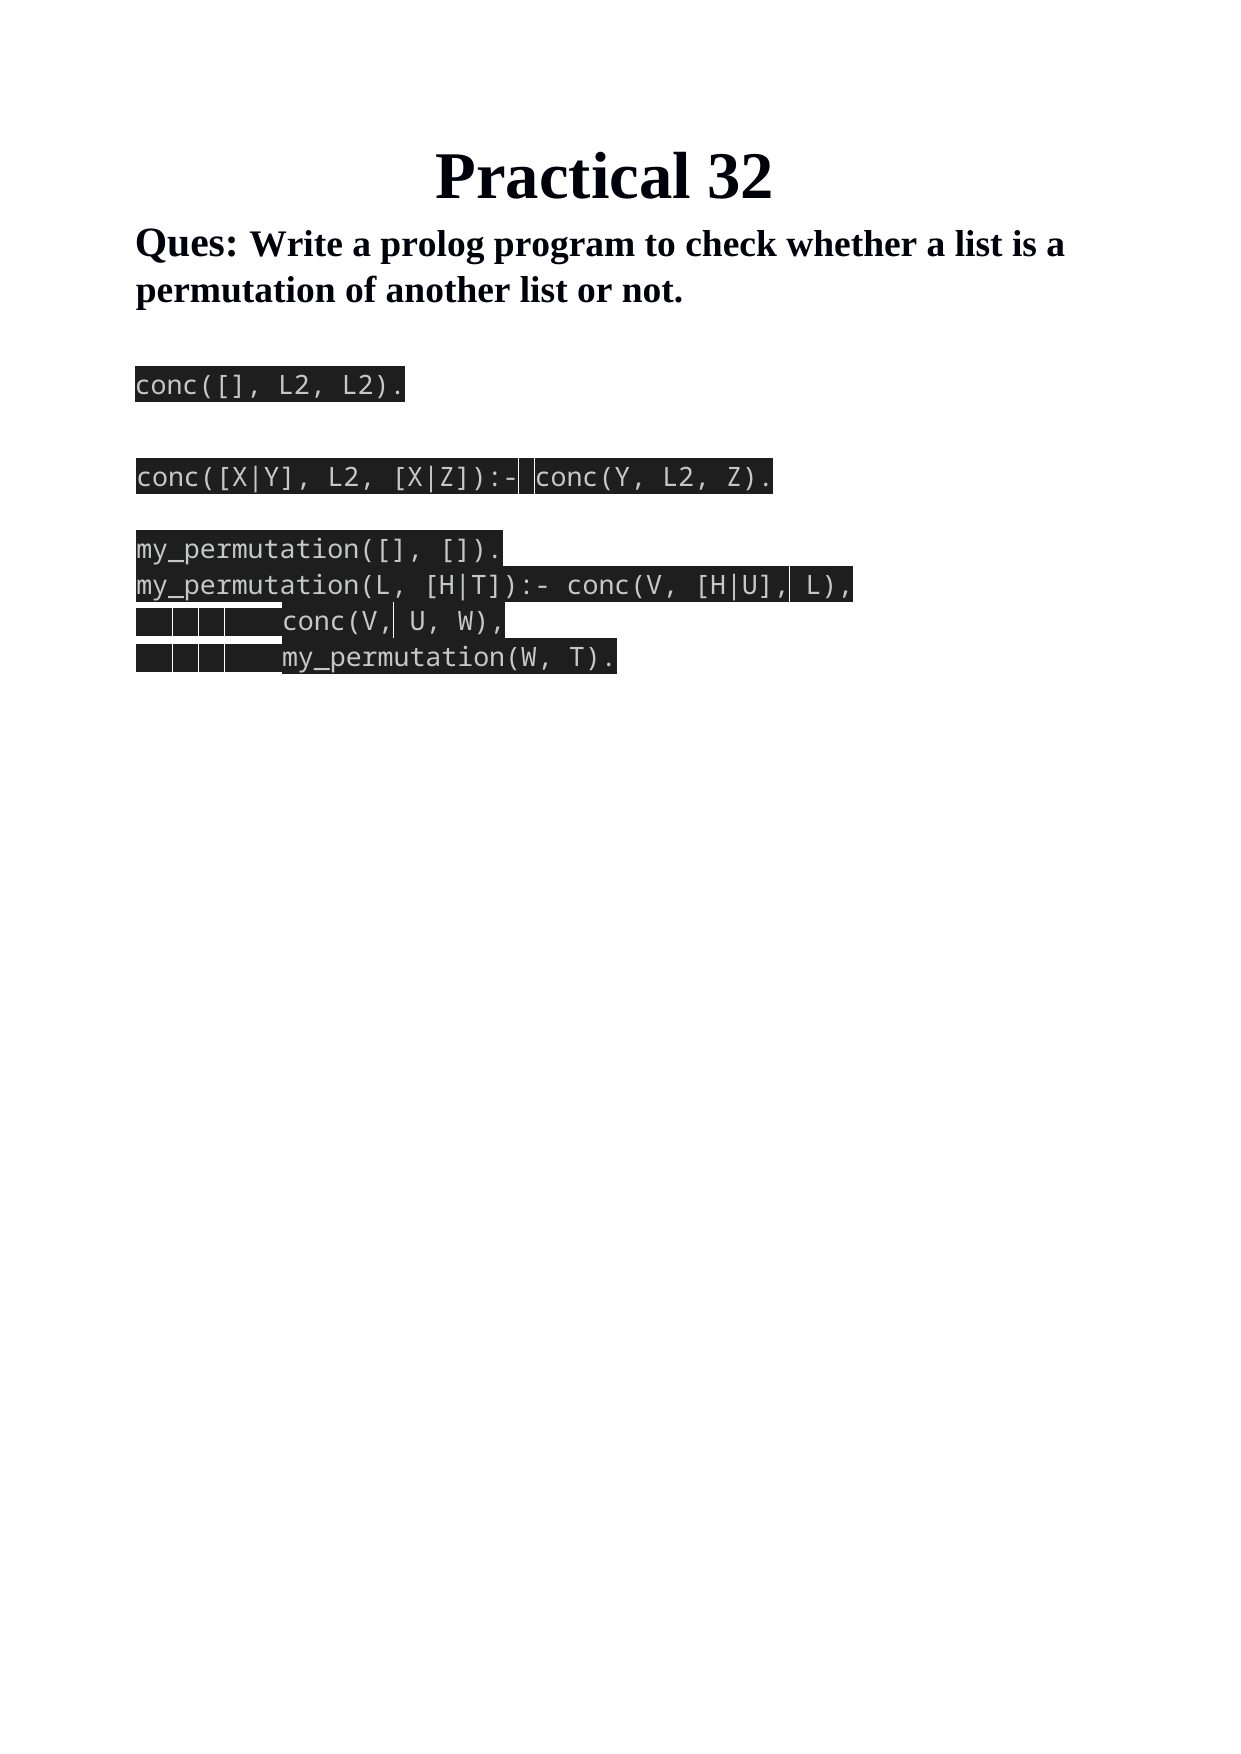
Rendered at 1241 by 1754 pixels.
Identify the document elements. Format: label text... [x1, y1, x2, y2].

text conc([X|Y], L2, [X|Z]):- conc(Y, L2, Z). [136, 458, 1088, 494]
text conc([], L2, L2). [134, 366, 1088, 402]
text my_permutation([], []). [136, 530, 1088, 566]
text Ques: Write a prolog program to check whether a list is a permutation of another list or not. [134, 218, 1088, 311]
text my_permutation(W, T). [136, 638, 1088, 674]
subtitle Practical 32 [136, 136, 1074, 212]
text my_permutation(L, [H|T]):- conc(V, [H|U], L), [136, 566, 1088, 602]
text conc(V, U, W), [136, 602, 1088, 638]
